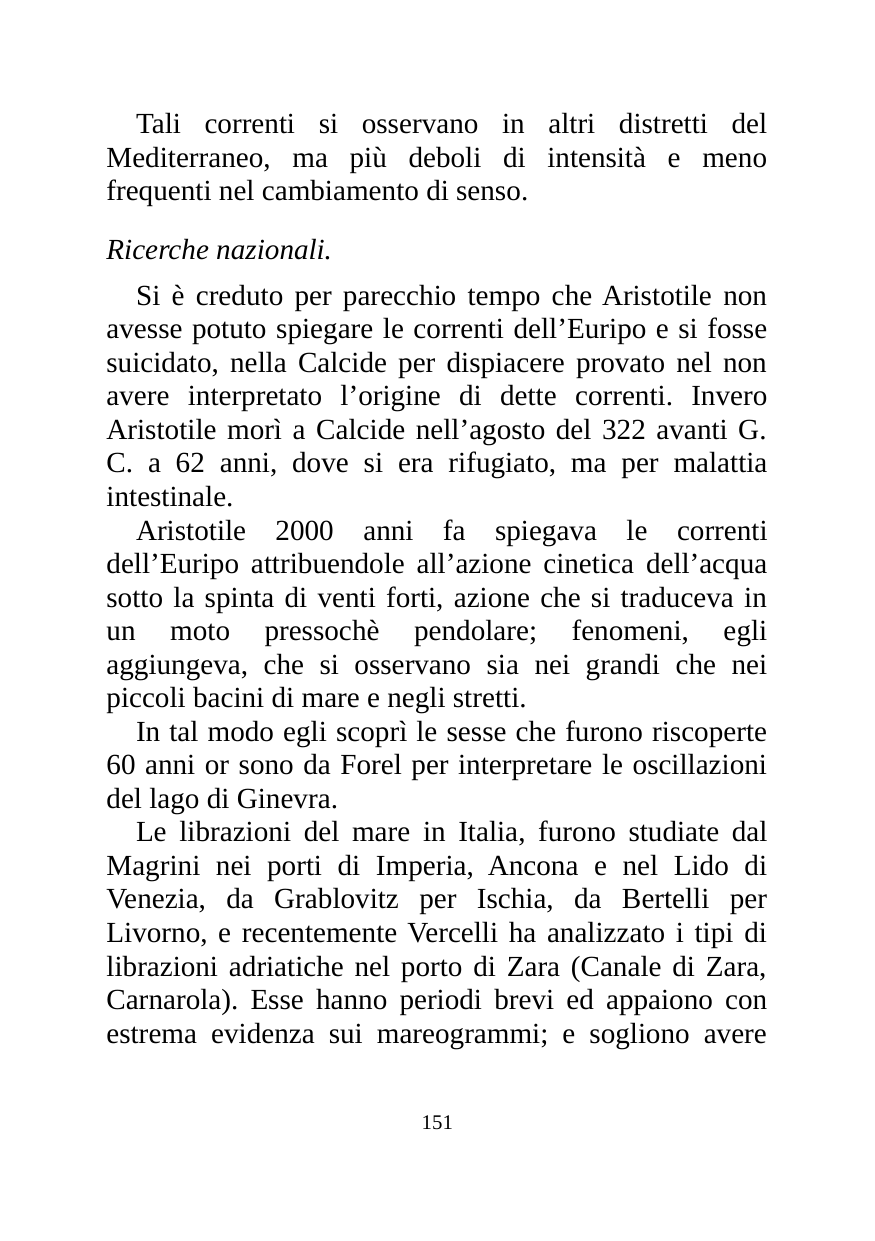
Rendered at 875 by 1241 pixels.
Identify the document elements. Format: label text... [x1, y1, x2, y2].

text Si è creduto per parecchio tempo che Aristotile non avesse potuto spiegare le correnti dell’Euripo e si fosse suicidato, nella Calcide per dispiacere provato nel non avere interpretato l’origine di dette correnti. Invero Aristotile morì a Calcide nell’agosto del 322 avanti G. C. a 62 anni, dove si era rifugiato, ma per malattia intestinale. [106, 278, 768, 513]
subtitle Ricerche nazionali. [106, 232, 768, 265]
text Aristotile 2000 anni fa spiegava le correnti dell’Euripo attribuendole all’azione cinetica dell’acqua sotto la spinta di venti forti, azione che si traduceva in un moto pressochè pendolare; fenomeni, egli aggiungeva, che si osservano sia nei grandi che nei piccoli bacini di mare e negli stretti. [106, 513, 768, 714]
text Le librazioni del mare in Italia, furono studiate dal Magrini nei porti di Imperia, Ancona e nel Lido di Venezia, da Grablovitz per Ischia, da Bertelli per Livorno, e recentemente Vercelli ha analizzato i tipi di librazioni adriatiche nel porto di Zara (Canale di Zara, Carnarola). Esse hanno periodi brevi ed appaiono con estrema evidenza sui mareogrammi; e sogliono avere [106, 814, 768, 1049]
text Tali correnti si osservano in altri distretti del Mediterraneo, ma più deboli di intensità e meno frequenti nel cambiamento di senso. [106, 106, 768, 207]
text In tal modo egli scoprì le sesse che furono riscoperte 60 anni or sono da Forel per interpretare le oscillazioni del lago di Ginevra. [106, 714, 768, 814]
